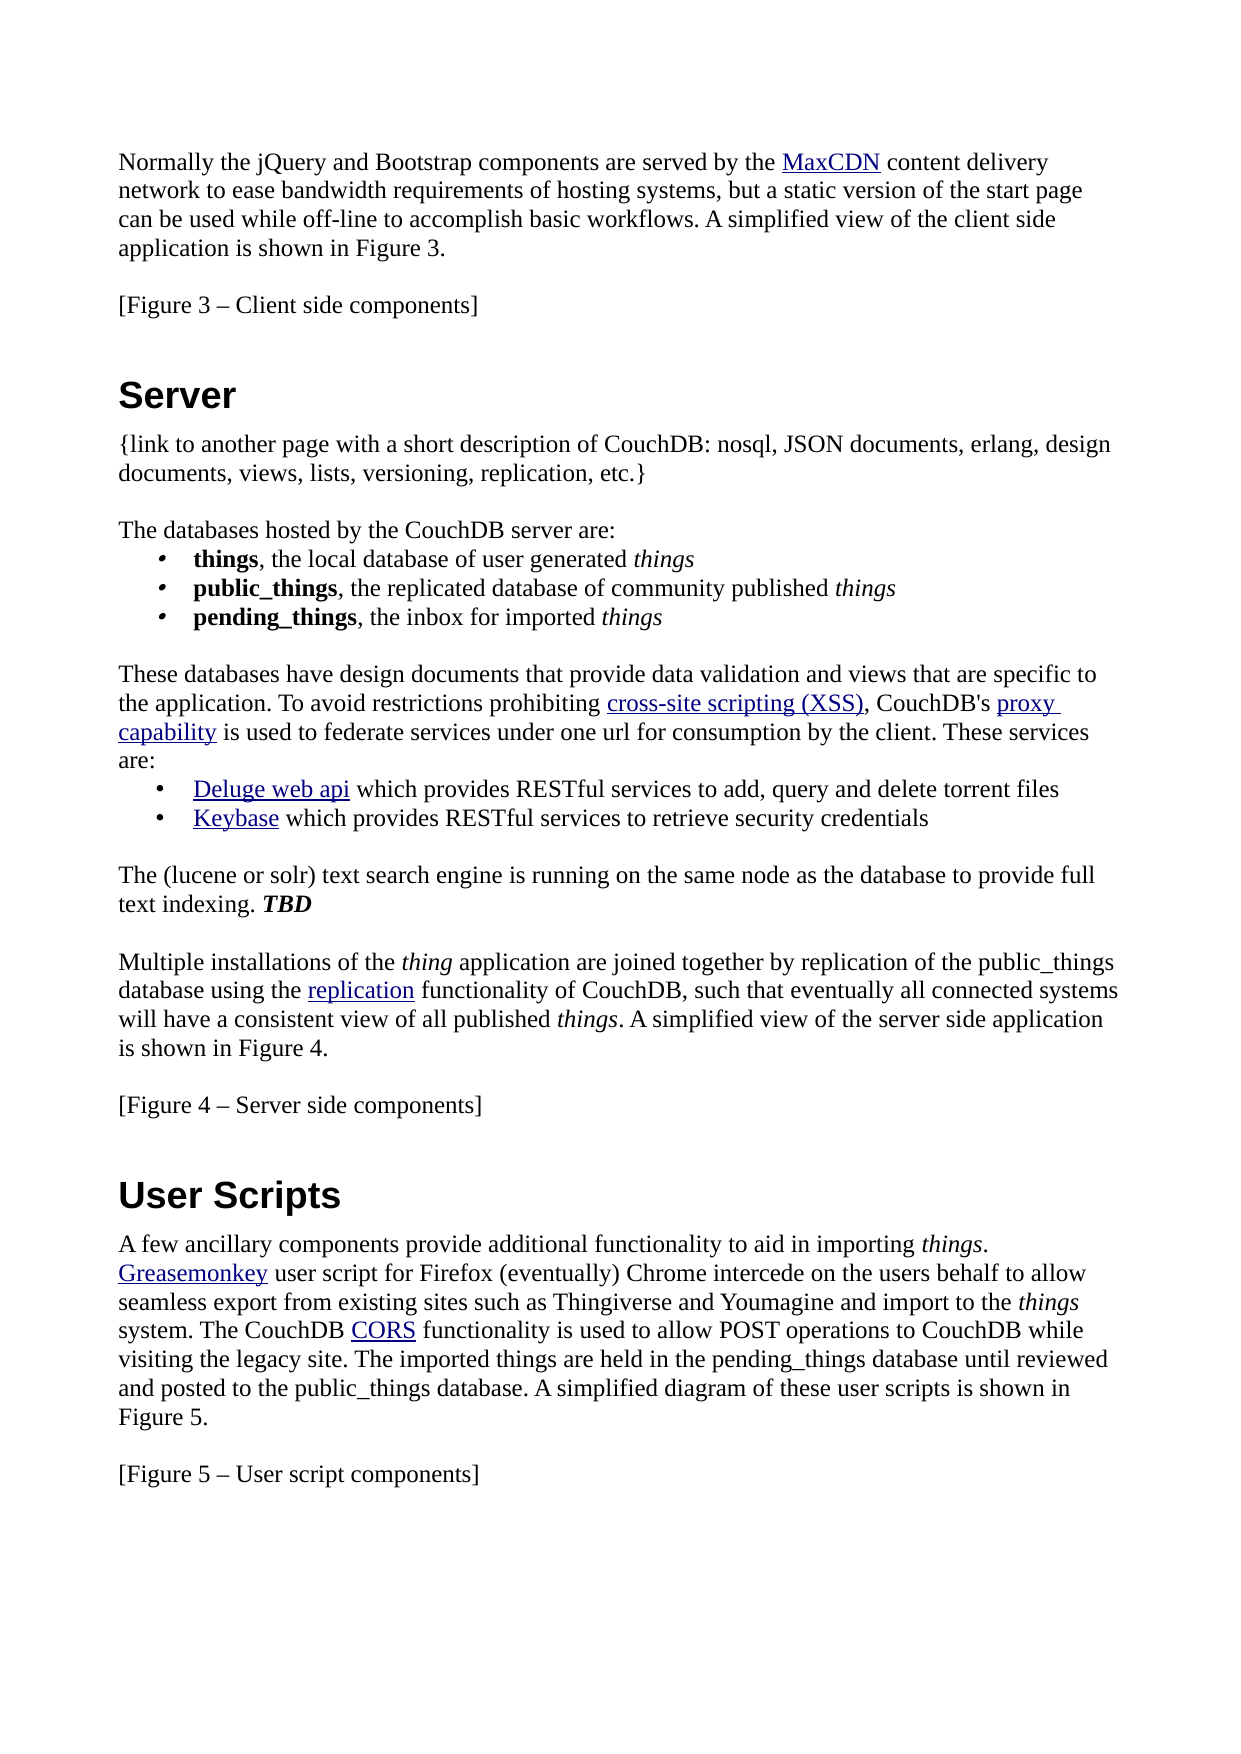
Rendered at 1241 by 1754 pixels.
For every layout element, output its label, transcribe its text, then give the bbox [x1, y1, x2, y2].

list pending_things, the inbox for imported things [156, 602, 1122, 631]
subtitle User Scripts [118, 1173, 1122, 1217]
list public_things, the replicated database of community published things [156, 573, 1122, 602]
text These databases have design documents that provide data validation and views that are specific to the application. To avoid restrictions prohibiting cross-site scripting (XSS), CouchDB's proxy capability is used to federate services under one url for consumption by the client. These services are: [118, 659, 1122, 774]
list things, the local database of user generated things [156, 544, 1122, 573]
text {link to another page with a short description of CouchDB: nosql, JSON documents, erlang, design documents, views, lists, versioning, replication, etc.} [118, 429, 1122, 487]
text [Figure 4 – Server side components] [118, 1091, 1122, 1119]
text [Figure 5 – User script components] [118, 1459, 1122, 1488]
text The (lucene or solr) text search engine is running on the same node as the database to provide full text indexing. TBD [118, 861, 1122, 918]
text Multiple installations of the thing application are joined together by replication of the public_things database using the replication functionality of CouchDB, such that eventually all connected systems will have a consistent view of all published things. A simplified view of the server side application is shown in Figure 4. [118, 947, 1122, 1062]
list Keybase which provides RESTful services to retrieve security credentials [156, 803, 1122, 832]
text [Figure 3 – Client side components] [118, 291, 1122, 319]
text The databases hosted by the CouchDB server are: [118, 516, 1122, 544]
subtitle Server [118, 373, 1122, 417]
list Deluge web api which provides RESTful services to add, query and delete torrent files [156, 774, 1122, 803]
text A few ancillary components provide additional functionality to aid in importing things. Greasemonkey user script for Firefox (eventually) Chrome intercede on the users behalf to allow seamless export from existing sites such as Thingiverse and Youmagine and import to the things system. The CouchDB CORS functionality is used to allow POST operations to CouchDB while visiting the legacy site. The imported things are held in the pending_things database until reviewed and posted to the public_things database. A simplified diagram of these user scripts is shown in Figure 5. [118, 1229, 1122, 1430]
text Normally the jQuery and Bootstrap components are served by the MaxCDN content delivery network to ease bandwidth requirements of hosting systems, but a static version of the start page can be used while off-line to accomplish basic workflows. A simplified view of the client side application is shown in Figure 3. [118, 147, 1122, 262]
